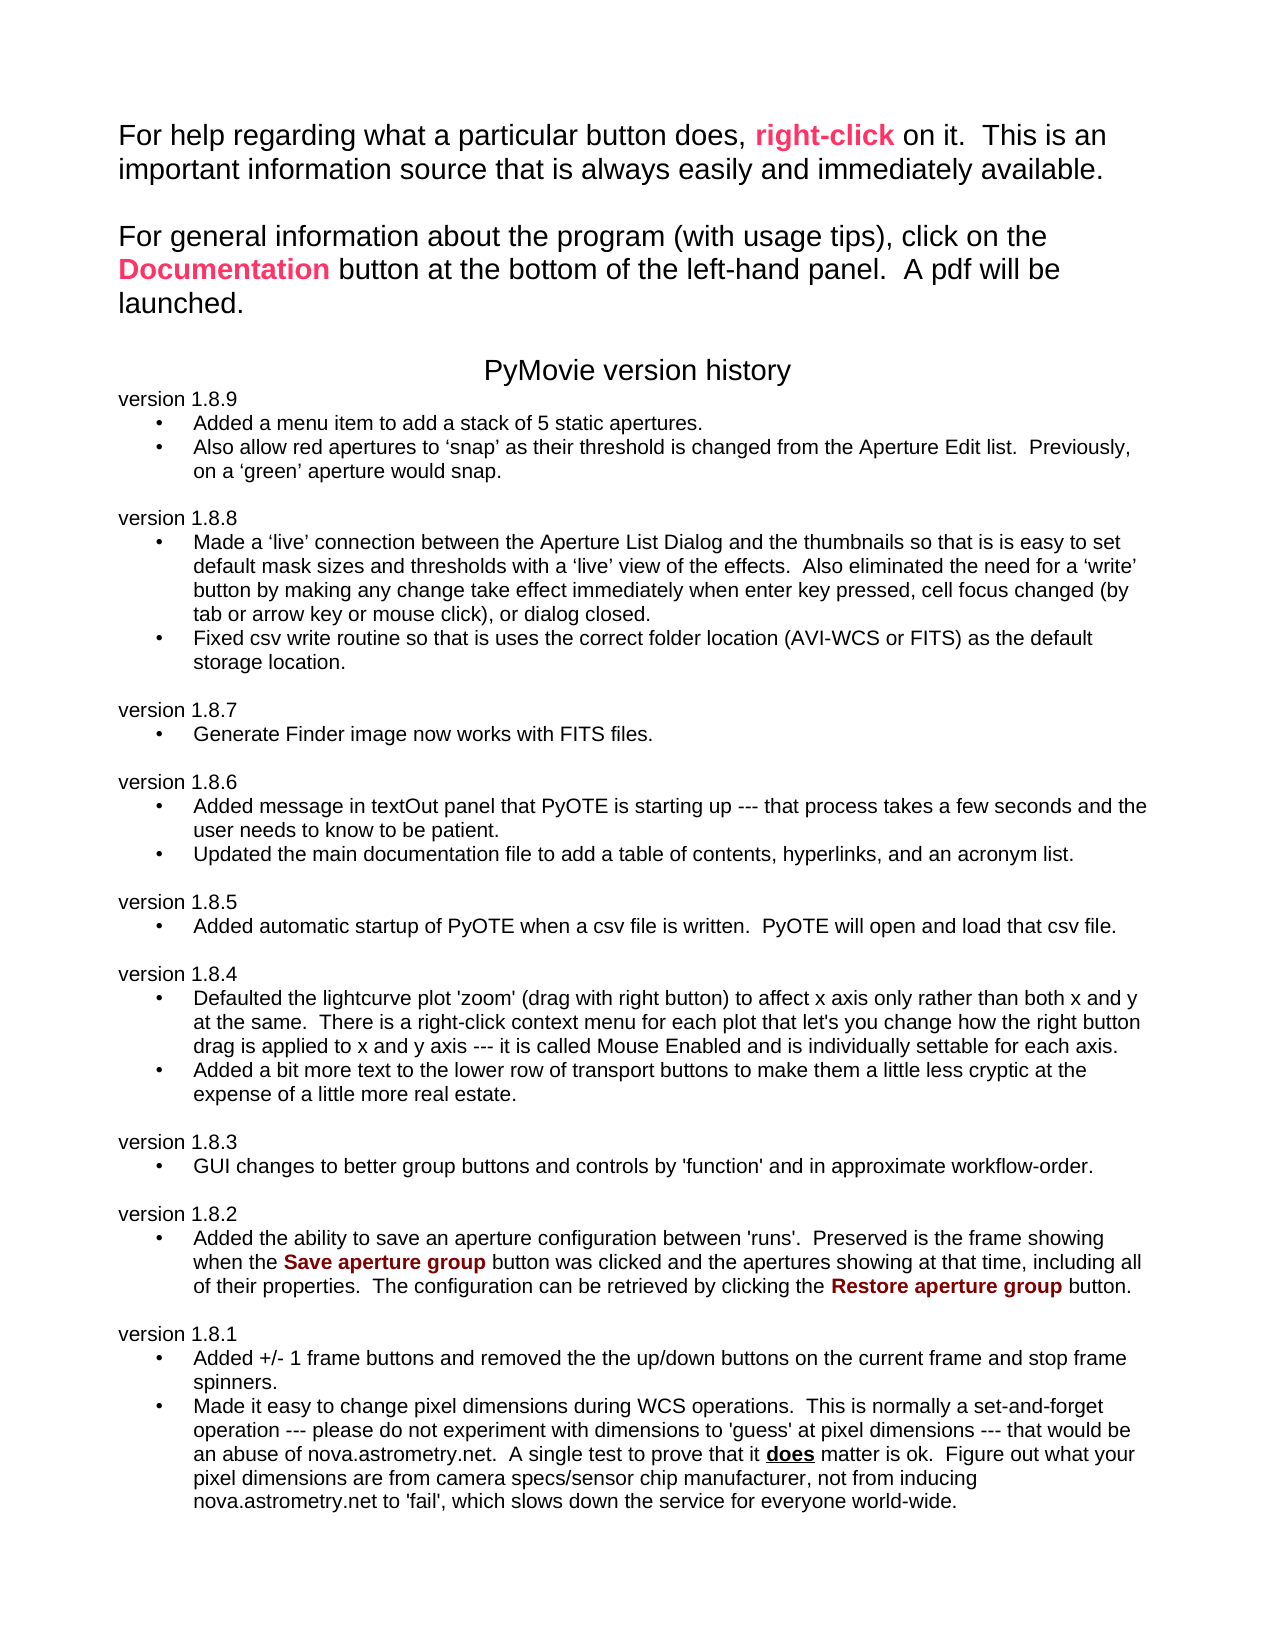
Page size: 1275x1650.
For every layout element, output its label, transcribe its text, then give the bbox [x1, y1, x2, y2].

list Generate Finder image now works with FITS files. [156, 722, 1157, 770]
list Made it easy to change pixel dimensions during WCS operations. This is normally a set-and-forget operation --- please do not experiment with dimensions to 'guess' at pixel dimensions --- that would be an abuse of nova.astrometry.net. A single test to prove that it does matter is ok. Figure out what your pixel dimensions are from camera specs/sensor chip manufacturer, not from inducing nova.astrometry.net to 'fail', which slows down the service for everyone world-wide. [156, 1393, 1157, 1513]
text version 1.8.6 [118, 770, 1157, 794]
list Fixed csv write routine so that is uses the correct folder location (AVI-WCS or FITS) as the default storage location. [156, 626, 1157, 698]
text version 1.8.1 [118, 1321, 1157, 1345]
text version 1.8.2 [118, 1202, 1157, 1226]
text version 1.8.7 [118, 698, 1157, 722]
list Updated the main documentation file to add a table of contents, hyperlinks, and an acronym list. [156, 842, 1157, 890]
list GUI changes to better group buttons and controls by 'function' and in approximate workflow-order. [156, 1153, 1157, 1202]
list Added +/- 1 frame buttons and removed the the up/down buttons on the current frame and stop frame spinners. [156, 1345, 1157, 1393]
list Added message in textOut panel that PyOTE is starting up --- that process takes a few seconds and the user needs to know to be patient. [156, 794, 1157, 842]
text For help regarding what a particular button does, right-click on it. This is an important information source that is always easily and immediately available. [118, 118, 1157, 185]
text version 1.8.4 [118, 962, 1157, 986]
list Added a bit more text to the lower row of transport buttons to make them a little less cryptic at the expense of a little more real estate. [156, 1058, 1157, 1129]
text version 1.8.3 [118, 1129, 1157, 1153]
text PyMovie version history [118, 353, 1157, 386]
list Added the ability to save an aperture configuration between 'runs'. Preserved is the frame showing when the Save aperture group button was clicked and the apertures showing at that time, including all of their properties. The configuration can be retrieved by clicking the Restore aperture group button. [156, 1226, 1157, 1321]
list Added automatic startup of PyOTE when a csv file is written. PyOTE will open and load that csv file. [156, 914, 1157, 962]
text version 1.8.9 [118, 386, 1157, 410]
list Made a ‘live’ connection between the Aperture List Dialog and the thumbnails so that is is easy to set default mask sizes and thresholds with a ‘live’ view of the effects. Also eliminated the need for a ‘write’ button by making any change take effect immediately when enter key pressed, cell focus changed (by tab or arrow key or mouse click), or dialog closed. [156, 530, 1157, 626]
list Also allow red apertures to ‘snap’ as their threshold is changed from the Aperture Edit list. Previously, on a ‘green’ aperture would snap. [156, 434, 1157, 506]
text For general information about the program (with usage tips), click on the Documentation button at the bottom of the left-hand panel. A pdf will be launched. [118, 219, 1157, 319]
text version 1.8.8 [118, 506, 1157, 530]
text version 1.8.5 [118, 890, 1157, 914]
list Defaulted the lightcurve plot 'zoom' (drag with right button) to affect x axis only rather than both x and y at the same. There is a right-click context menu for each plot that let's you change how the right button drag is applied to x and y axis --- it is called Mouse Enabled and is individually settable for each axis. [156, 986, 1157, 1058]
list Added a menu item to add a stack of 5 static apertures. [156, 410, 1157, 434]
